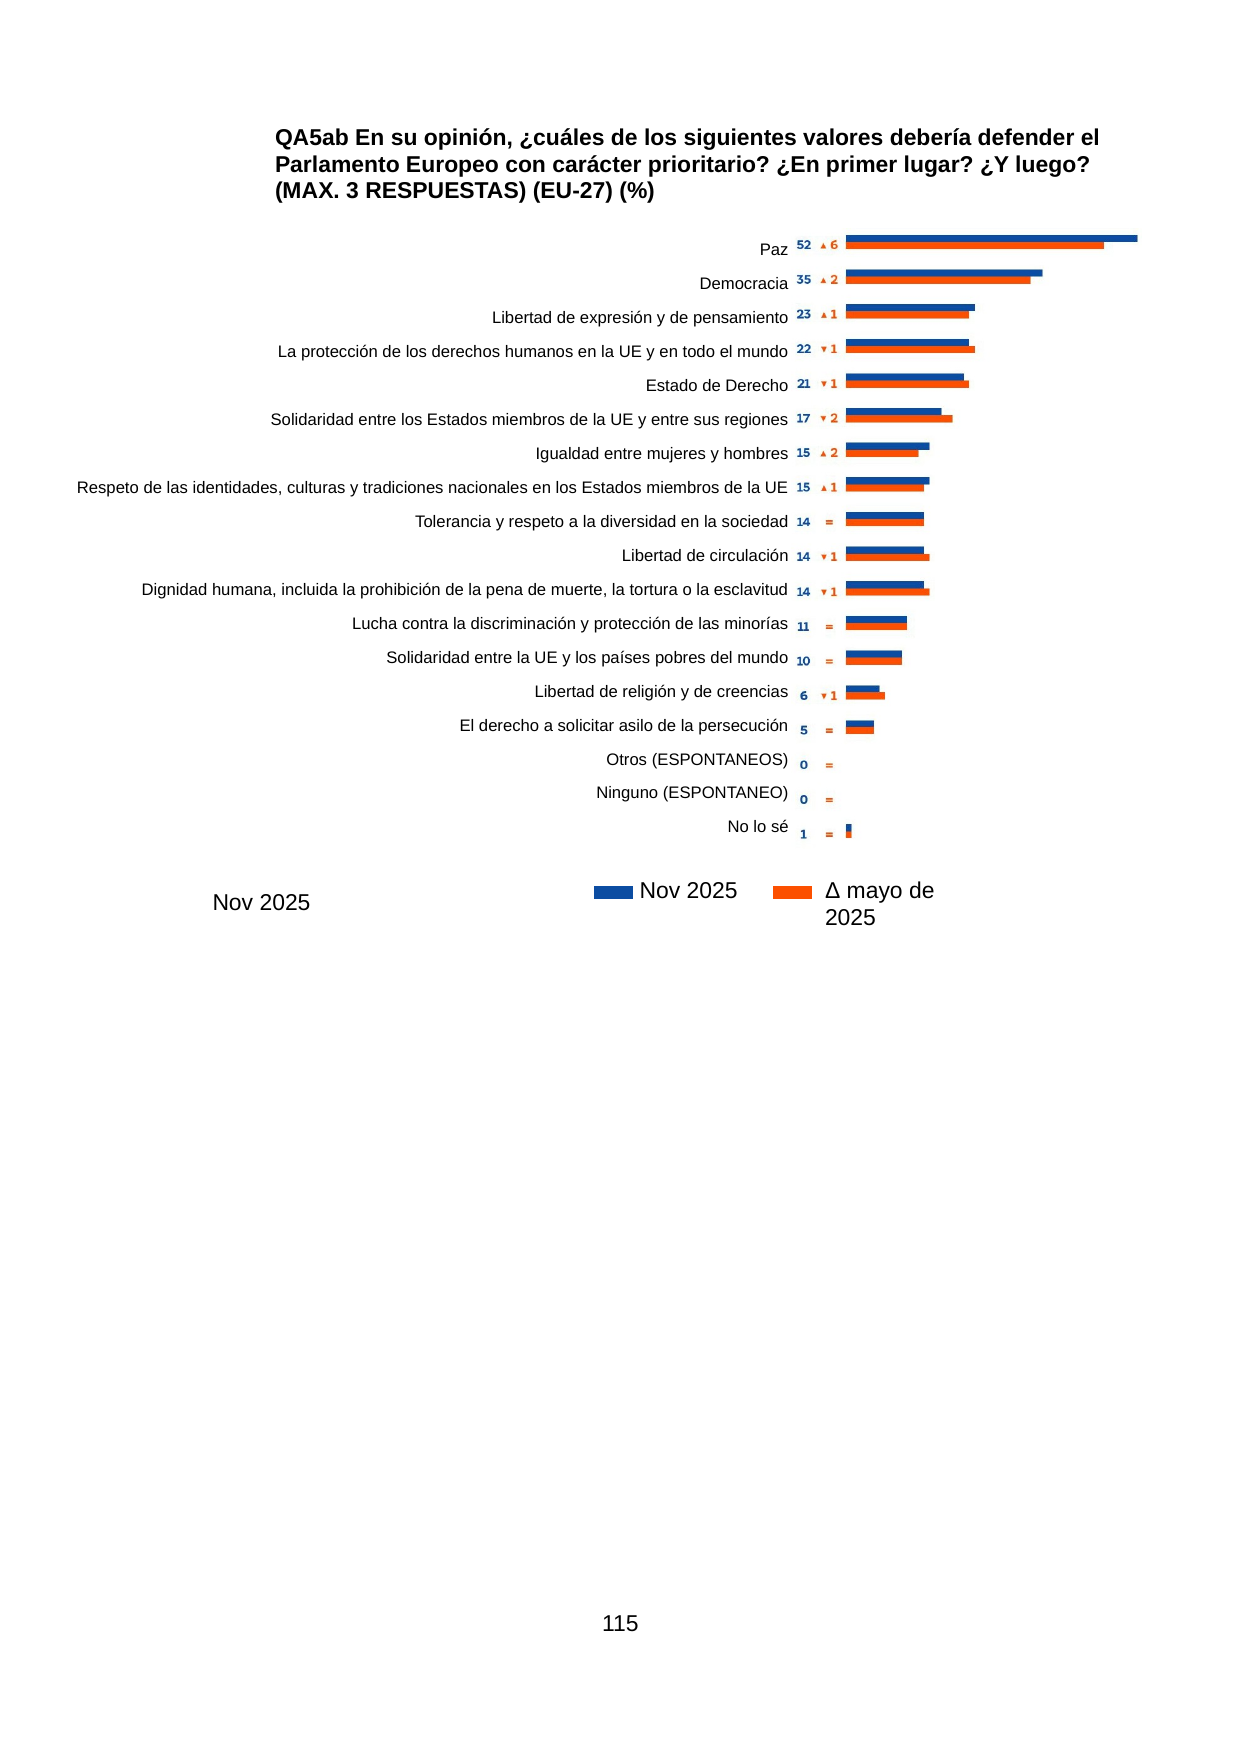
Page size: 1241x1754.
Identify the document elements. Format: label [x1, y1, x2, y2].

picture [589, 882, 813, 903]
picture [702, 884, 709, 897]
picture [644, 882, 652, 895]
picture [791, 228, 1142, 849]
